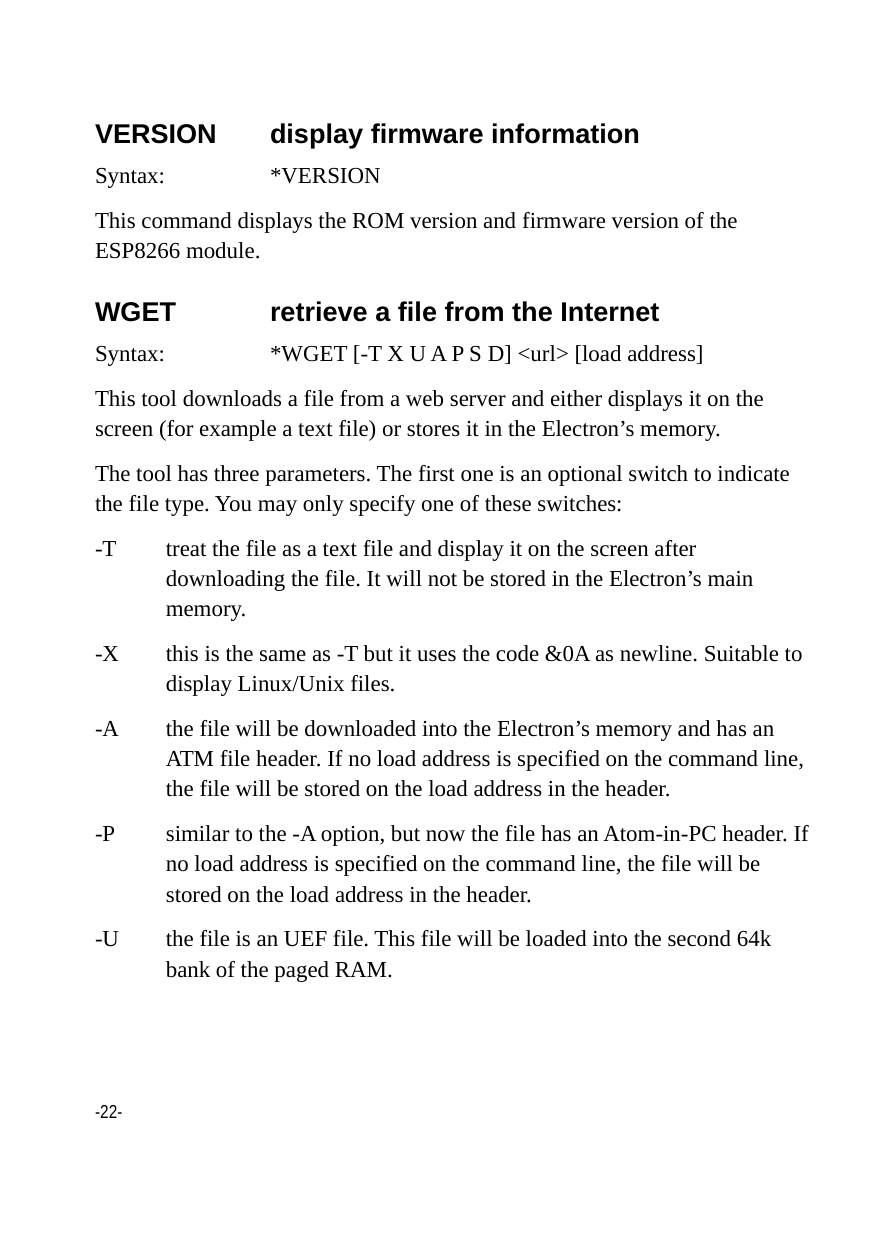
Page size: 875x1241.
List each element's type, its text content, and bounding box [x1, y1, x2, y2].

text This tool downloads a file from a web server and either displays it on the screen (for example a text file) or stores it in the Electron’s memory. [95, 385, 815, 441]
text -P similar to the -A option, but now the file has an Atom-in-PC header. If no load address is specified on the command line, the file will be stored on the load address in the header. [95, 820, 815, 907]
text This command displays the ROM version and firmware version of the ESP8266 module. [95, 207, 815, 263]
subtitle VERSION display firmware information [95, 118, 815, 149]
text Syntax: *WGET [-T X U A P S D] <url> [load address] [95, 340, 815, 366]
text -X this is the same as -T but it uses the code &0A as newline. Suitable to display Linux/Unix files. [95, 640, 815, 697]
text Syntax: *VERSION [95, 162, 815, 188]
text -A the file will be downloaded into the Electron’s memory and has an ATM file header. If no load address is specified on the command line, the file will be stored on the load address in the header. [95, 715, 815, 802]
text -U the file is an UEF file. This file will be loaded into the second 64k bank of the paged RAM. [95, 925, 815, 982]
text The tool has three parameters. The first one is an optional switch to indicate the file type. You may only specify one of these switches: [95, 460, 815, 516]
subtitle WGET retrieve a file from the Internet [95, 296, 815, 327]
text -T treat the file as a text file and display it on the screen after downloading the file. It will not be stored in the Electron’s main memory. [95, 535, 815, 622]
